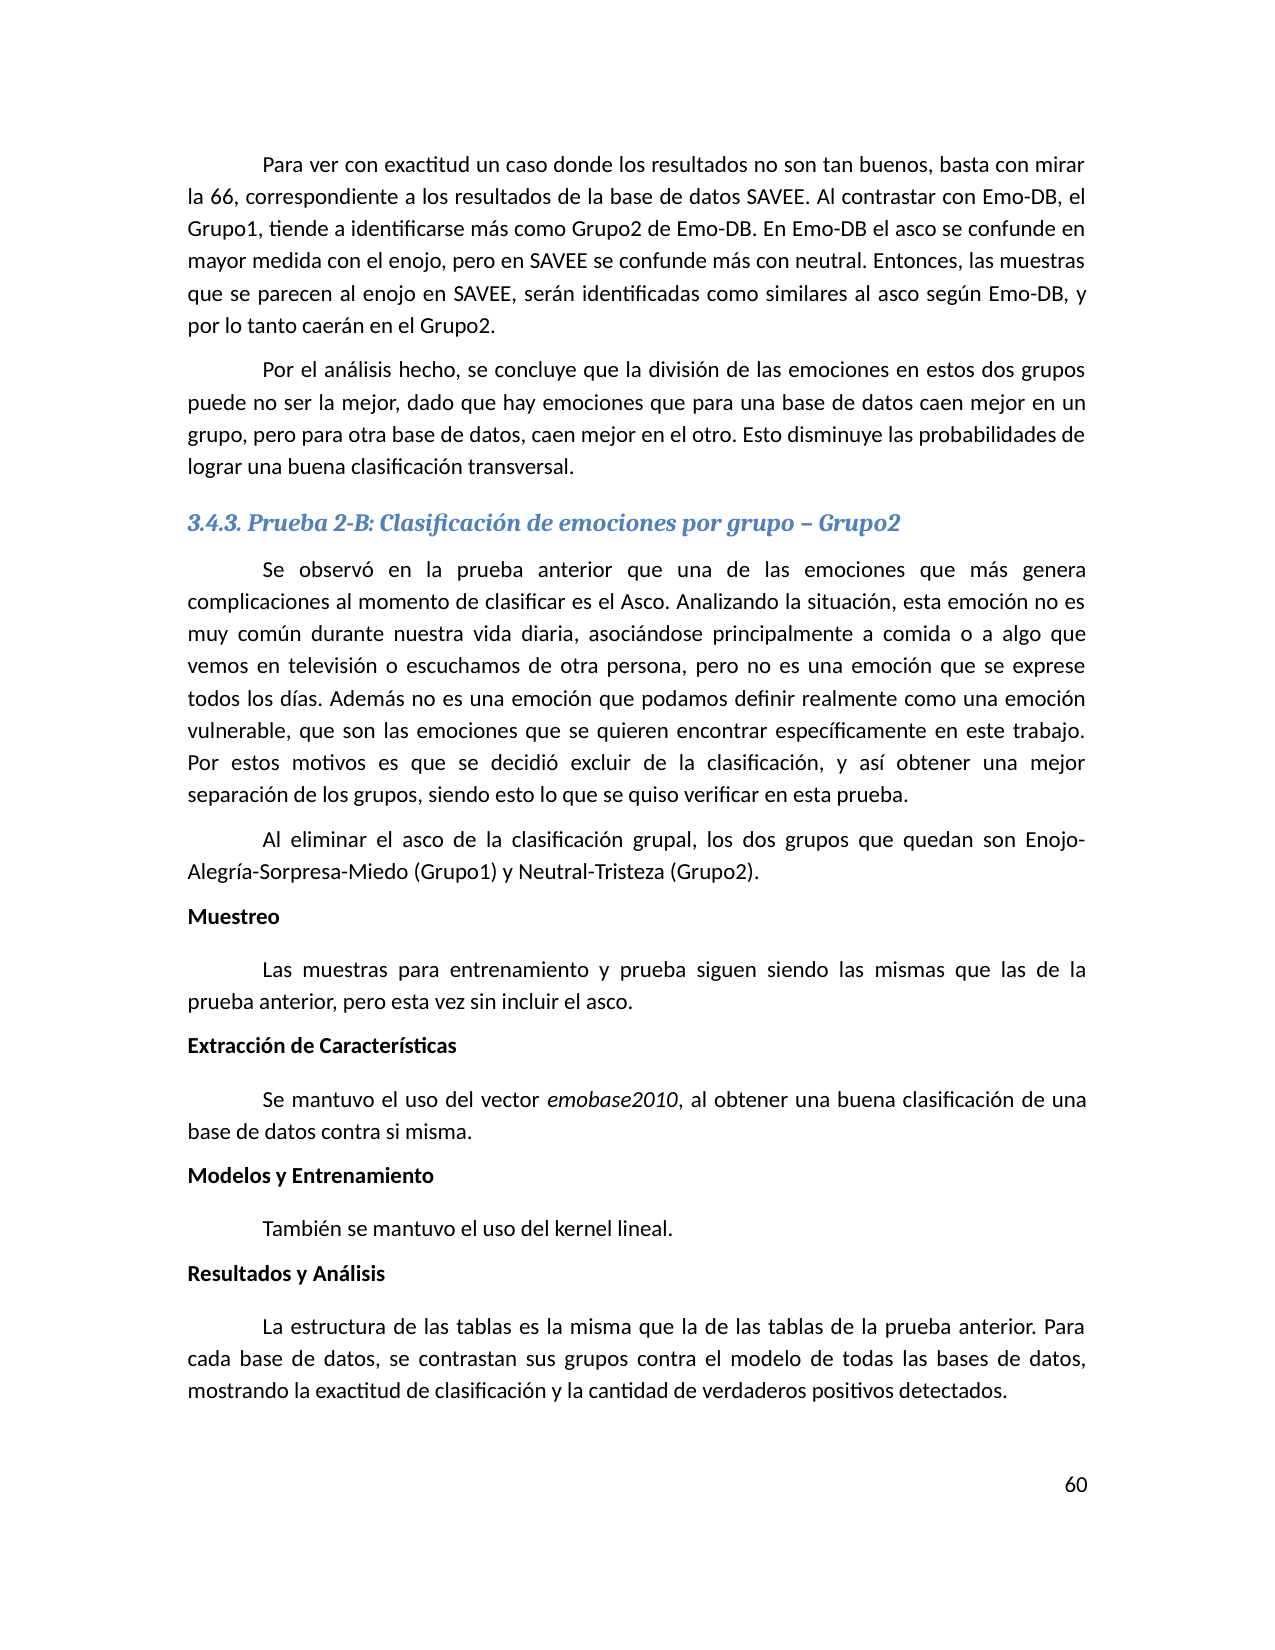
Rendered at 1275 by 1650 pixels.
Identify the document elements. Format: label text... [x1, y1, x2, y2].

text La estructura de las tablas es la misma que la de las tablas de la prueba anterior. Para cada base de datos, se contrastan sus grupos contra el modelo de todas las bases de datos, mostrando la exactitud de clasificación y la cantidad de verdaderos positivos detectados. [187, 1312, 1087, 1405]
text Al eliminar el asco de la clasificación grupal, los dos grupos que quedan son Enojo-Alegría-Sorpresa-Miedo (Grupo1) y Neutral-Tristeza (Grupo2). [187, 825, 1087, 885]
text Muestreo [187, 902, 1087, 930]
text Por el análisis hecho, se concluye que la división de las emociones en estos dos grupos puede no ser la mejor, dado que hay emociones que para una base de datos caen mejor en un grupo, pero para otra base de datos, caen mejor en el otro. Esto disminuye las probabilidades de lograr una buena clasificación transversal. [187, 356, 1087, 480]
text Extracción de Características [187, 1032, 1087, 1060]
text Modelos y Entrenamiento [187, 1162, 1087, 1189]
text Las muestras para entrenamiento y prueba siguen siendo las mismas que las de la prueba anterior, pero esta vez sin incluir el asco. [187, 955, 1087, 1015]
subtitle 3.4.3. Prueba 2-B: Clasificación de emociones por grupo – Grupo2 [187, 509, 1087, 538]
text Para ver con exactitud un caso donde los resultados no son tan buenos, basta con mirar la Tabla 66, correspondiente a los resultados de la base de datos SAVEE. Al contrastar con Emo-DB, el Grupo1, tiende a identificarse más como Grupo2 de Emo-DB. En Emo-DB el asco se confunde en mayor medida con el enojo, pero en SAVEE se confunde más con neutral. Entonces, las muestras que se parecen al enojo en SAVEE, serán identificadas como similares al asco según Emo-DB, y por lo tanto caerán en el Grupo2. [187, 150, 1087, 339]
text Resultados y Análisis [187, 1259, 1087, 1287]
text Se observó en la prueba anterior que una de las emociones que más genera complicaciones al momento de clasificar es el Asco. Analizando la situación, esta emoción no es muy común durante nuestra vida diaria, asociándose principalmente a comida o a algo que vemos en televisión o escuchamos de otra persona, pero no es una emoción que se exprese todos los días. Además no es una emoción que podamos definir realmente como una emoción vulnerable, que son las emociones que se quieren encontrar específicamente en este trabajo. Por estos motivos es que se decidió excluir de la clasificación, y así obtener una mejor separación de los grupos, siendo esto lo que se quiso verificar en esta prueba. [187, 555, 1087, 808]
text Se mantuvo el uso del vector emobase2010, al obtener una buena clasificación de una base de datos contra si misma. [187, 1085, 1087, 1145]
text También se mantuvo el uso del kernel lineal. [187, 1214, 1087, 1243]
